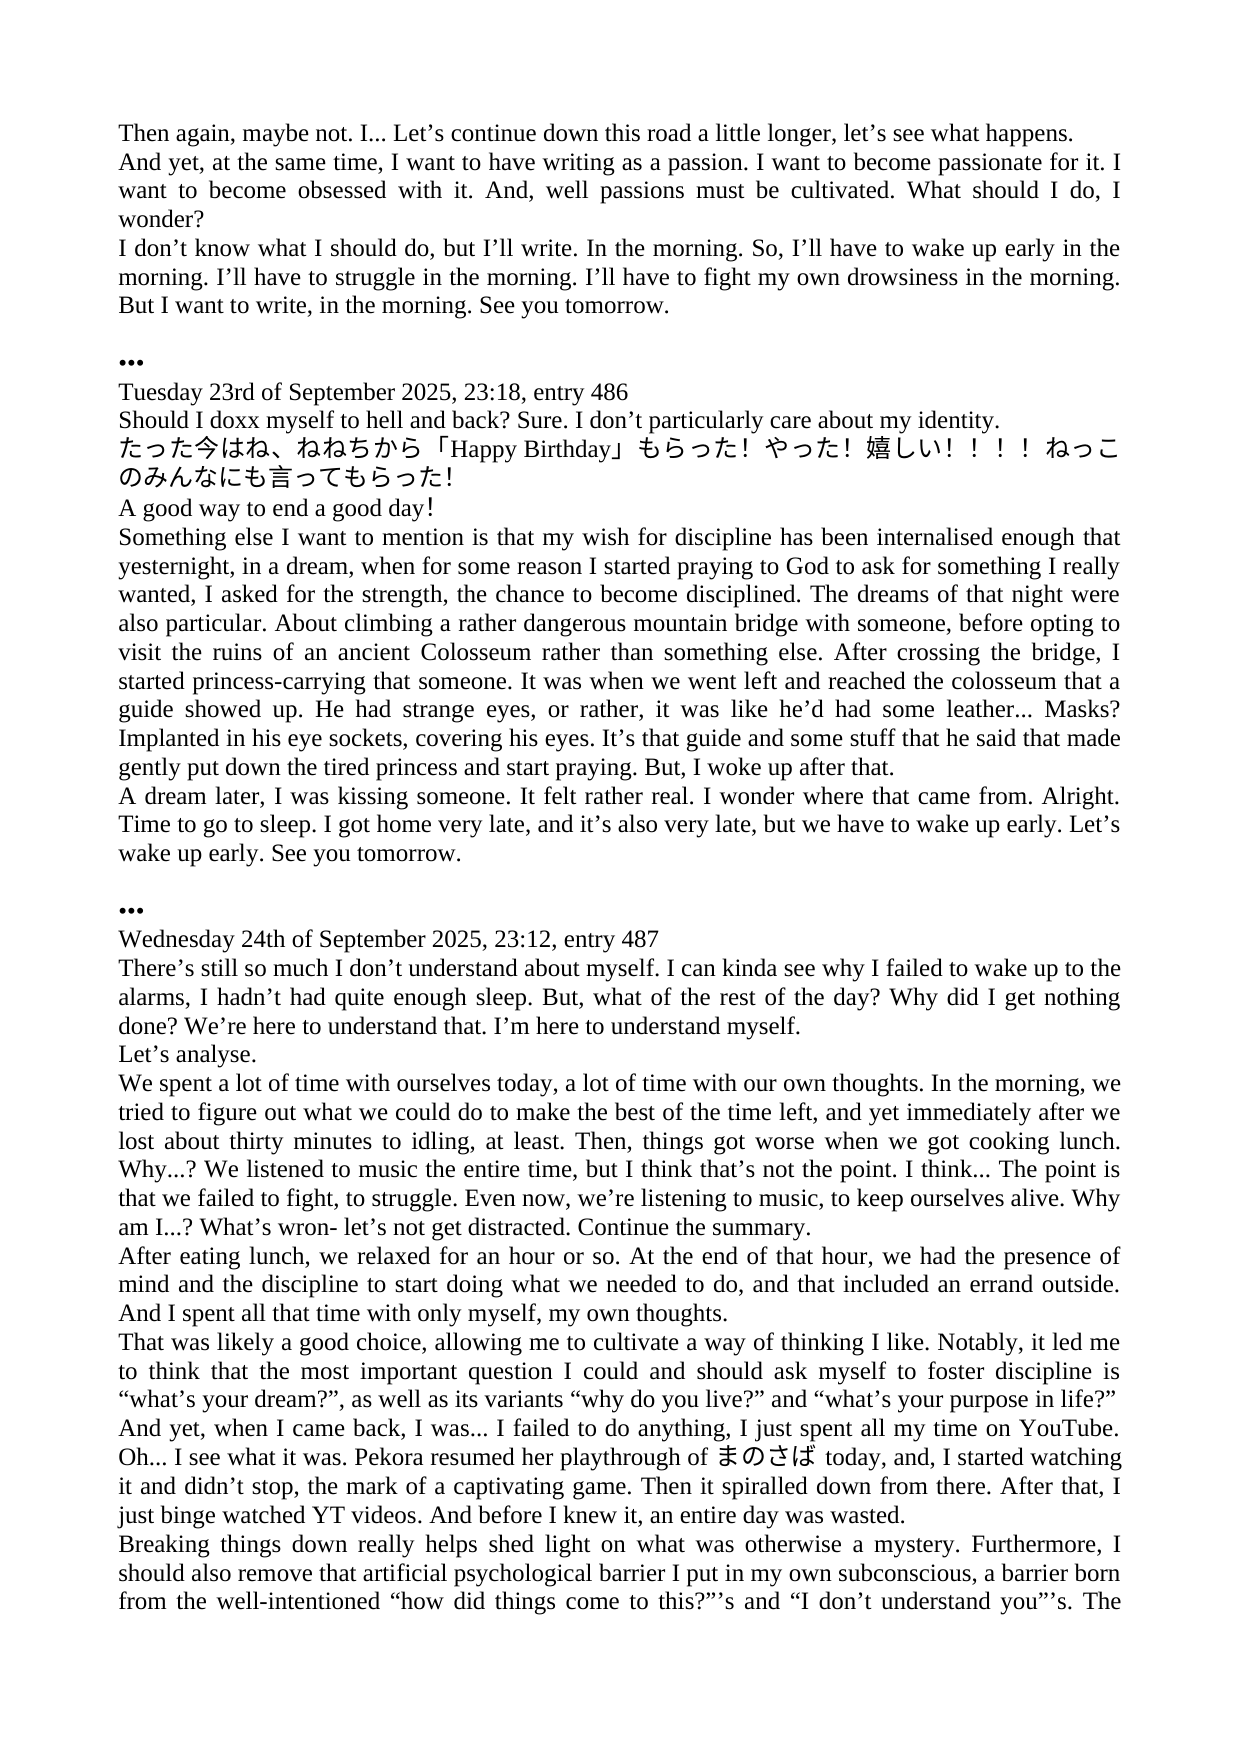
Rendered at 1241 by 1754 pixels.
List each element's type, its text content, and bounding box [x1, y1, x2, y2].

text Tuesday 23rd of September 2025, 23:18, entry 486 [118, 377, 1122, 406]
text Then again, maybe not. I... Let’s continue down this road a little longer, let’s see what happens. [118, 118, 1122, 147]
text Let’s analyse. [118, 1039, 1122, 1068]
text I don’t know what I should do, but I’ll write. In the morning. So, I’ll have to wake up early in the morning. I’ll have to struggle in the morning. I’ll have to fight my own drowsiness in the morning. But I want to write, in the morning. See you tomorrow. [118, 233, 1122, 319]
text A good way to end a good day！ [118, 493, 1122, 522]
text ••• [118, 348, 1122, 377]
text Something else I want to mention is that my wish for discipline has been internalised enough that yesternight, in a dream, when for some reason I started praying to God to ask for something I really wanted, I asked for the strength, the chance to become disciplined. The dreams of that night were also particular. About climbing a rather dangerous mountain bridge with someone, before opting to visit the ruins of an ancient Colosseum rather than something else. After crossing the bridge, I started princess-carrying that someone. It was when we went left and reached the colosseum that a guide showed up. He had strange eyes, or rather, it was like he’d had some leather... Masks? Implanted in his eye sockets, covering his eyes. It’s that guide and some stuff that he said that made gently put down the tired princess and start praying. But, I woke up after that. [118, 522, 1122, 781]
text A dream later, I was kissing someone. It felt rather real. I wonder where that came from. Alright. Time to go to sleep. I got home very late, and it’s also very late, but we have to wake up early. Let’s wake up early. See you tomorrow. [118, 781, 1122, 867]
text There’s still so much I don’t understand about myself. I can kinda see why I failed to wake up to the alarms, I hadn’t had quite enough sleep. But, what of the rest of the day? Why did I get nothing done? We’re here to understand that. I’m here to understand myself. [118, 953, 1122, 1039]
text We spent a lot of time with ourselves today, a lot of time with our own thoughts. In the morning, we tried to figure out what we could do to make the best of the time left, and yet immediately after we lost about thirty minutes to idling, at least. Then, things got worse when we got cooking lunch. Why...? We listened to music the entire time, but I think that’s not the point. I think... The point is that we failed to fight, to struggle. Even now, we’re listening to music, to keep ourselves alive. Why am I...? What’s wron- let’s not get distracted. Continue the summary. [118, 1068, 1122, 1241]
text After eating lunch, we relaxed for an hour or so. At the end of that hour, we had the presence of mind and the discipline to start doing what we needed to do, and that included an errand outside. And I spent all that time with only myself, my own thoughts. [118, 1241, 1122, 1327]
text たった今はね、ねねちから「Happy Birthday」もらった！やった！嬉しい！！！！ねっこのみんなにも言ってもらった！ [118, 434, 1122, 493]
text That was likely a good choice, allowing me to cultivate a way of thinking I like. Notably, it led me to think that the most important question I could and should ask myself to foster discipline is “what’s your dream?”, as well as its variants “why do you live?” and “what’s your purpose in life?” [118, 1327, 1122, 1413]
text Breaking things down really helps shed light on what was otherwise a mystery. Furthermore, I should also remove that artificial psychological barrier I put in my own subconscious, a barrier born from the well-intentioned “how did things come to this?”’s and “I don’t understand you”’s. The [118, 1529, 1122, 1615]
text Should I doxx myself to hell and back? Sure. I don’t particularly care about my identity. [118, 406, 1122, 434]
text Wednesday 24th of September 2025, 23:12, entry 487 [118, 924, 1122, 953]
text ••• [118, 896, 1122, 924]
text And yet, at the same time, I want to have writing as a passion. I want to become passionate for it. I want to become obsessed with it. And, well passions must be cultivated. What should I do, I wonder? [118, 147, 1122, 233]
text And yet, when I came back, I was... I failed to do anything, I just spent all my time on YouTube. Oh... I see what it was. Pekora resumed her playthrough of まのさば today, and, I started watching it and didn’t stop, the mark of a captivating game. Then it spiralled down from there. After that, I just binge watched YT videos. And before I knew it, an entire day was wasted. [118, 1413, 1122, 1529]
